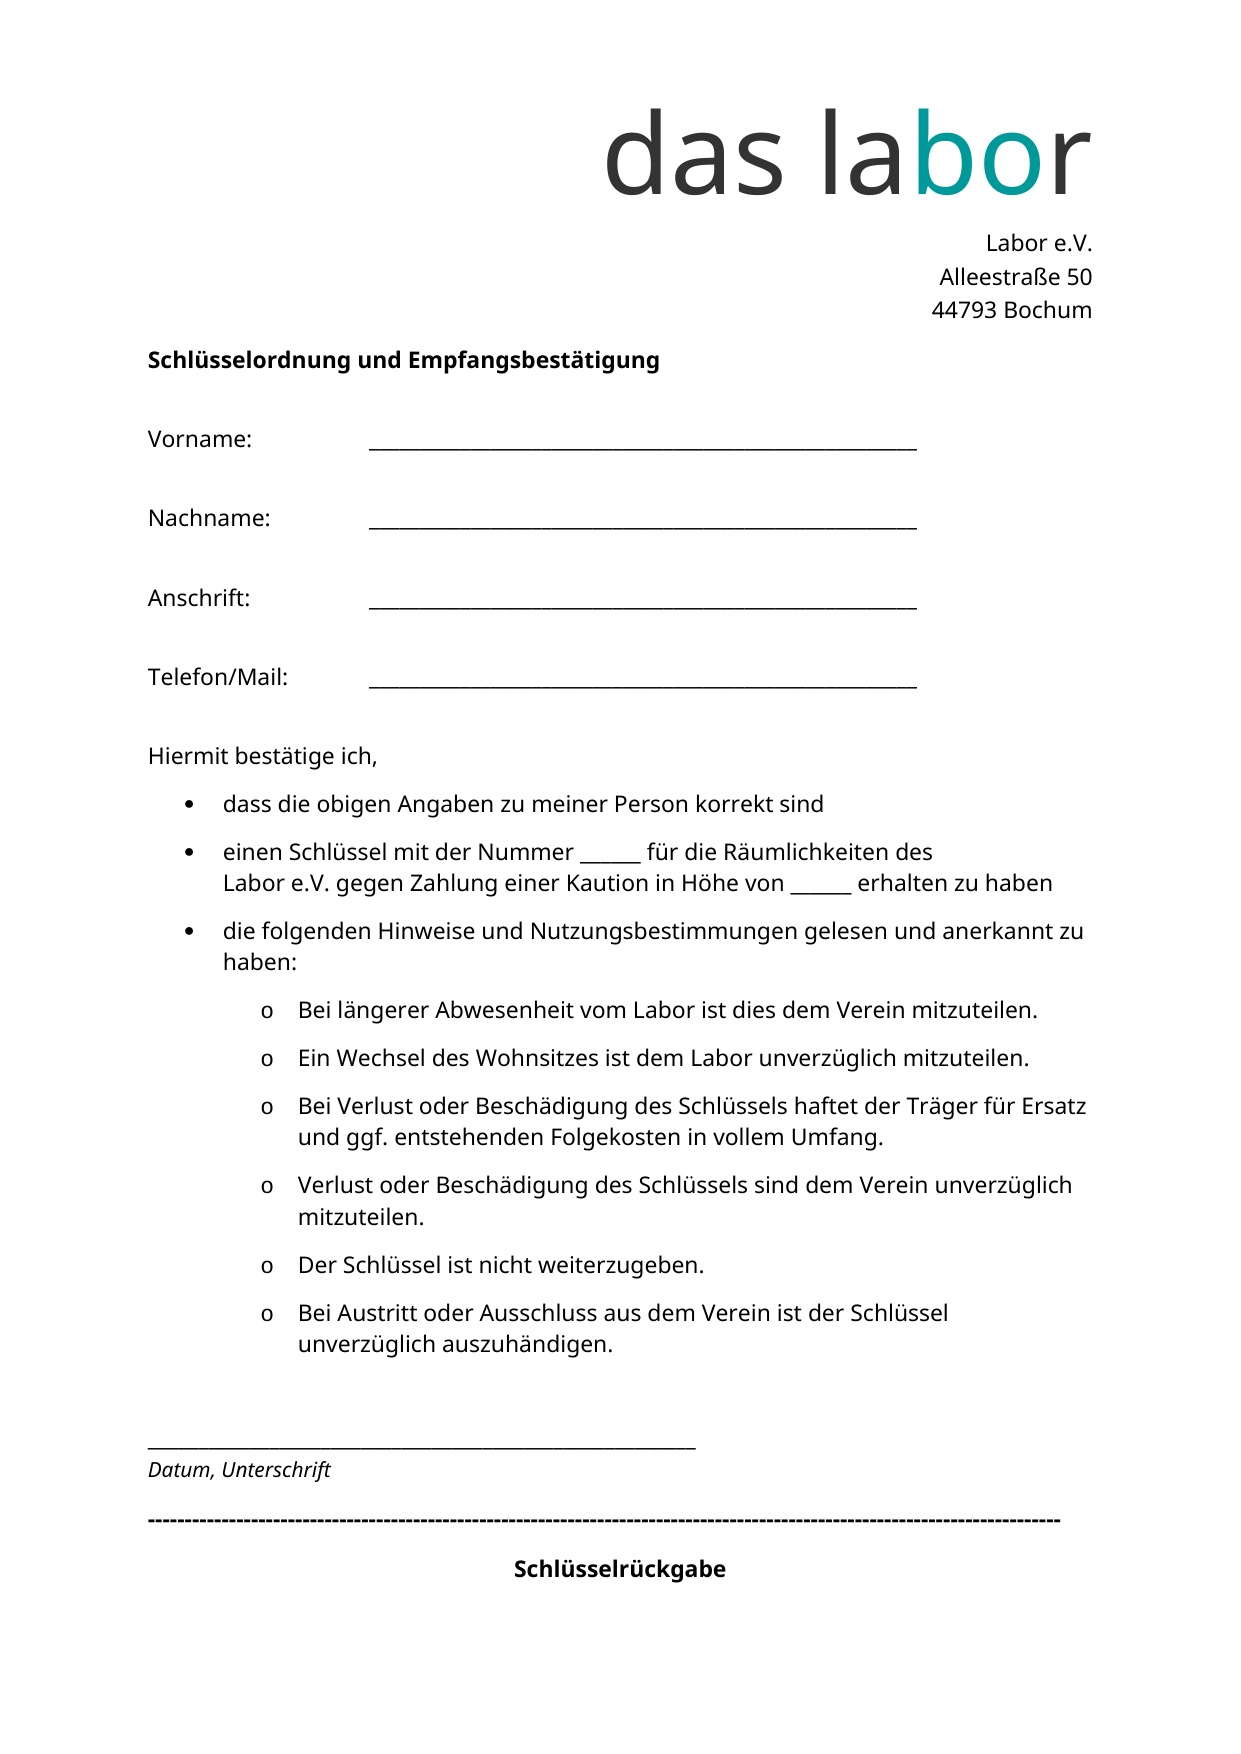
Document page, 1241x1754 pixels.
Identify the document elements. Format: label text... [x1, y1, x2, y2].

text Labor e.V. Alleestraße 50 44793 Bochum [148, 227, 1093, 325]
list Bei längerer Abwesenheit vom Labor ist dies dem Verein mitzuteilen. [260, 994, 1093, 1025]
text Hiermit bestätige ich, [148, 740, 1093, 771]
list Bei Austritt oder Ausschluss aus dem Verein ist der Schlüssel unverzüglich auszuhändigen. [260, 1297, 1093, 1359]
list dass die obigen Angaben zu meiner Person korrekt sind [185, 788, 1093, 819]
text Telefon/Mail: ______________________________________________________ [148, 661, 1093, 692]
list Der Schlüssel ist nicht weiterzugeben. [260, 1248, 1093, 1280]
text Nachname: ______________________________________________________ [148, 502, 1093, 533]
list die folgenden Hinweise und Nutzungsbestimmungen gelesen und anerkannt zu haben: [185, 915, 1093, 977]
text Schlüsselrückgabe [148, 1553, 1093, 1584]
text Schlüsselordnung und Empfangsbestätigung [148, 344, 1093, 375]
list einen Schlüssel mit der Nummer ______ für die Räumlichkeiten des Labor e.V. gegen Zahlung einer Kaution in Höhe von ______ erhalten zu haben [185, 836, 1093, 898]
text ______________________________________________________ Datum, Unterschrift [148, 1422, 1093, 1484]
text ---------------------------------------------------------------------------------------------------------------------------- [148, 1503, 1093, 1534]
text Anschrift: ______________________________________________________ [148, 581, 1093, 613]
text Vorname: ______________________________________________________ [148, 423, 1093, 454]
list Verlust oder Beschädigung des Schlüssels sind dem Verein unverzüglich mitzuteilen. [260, 1169, 1093, 1232]
list Ein Wechsel des Wohnsitzes ist dem Labor unverzüglich mitzuteilen. [260, 1042, 1093, 1073]
list Bei Verlust oder Beschädigung des Schlüssels haftet der Träger für Ersatz und ggf. entstehenden Folgekosten in vollem Umfang. [260, 1090, 1093, 1153]
